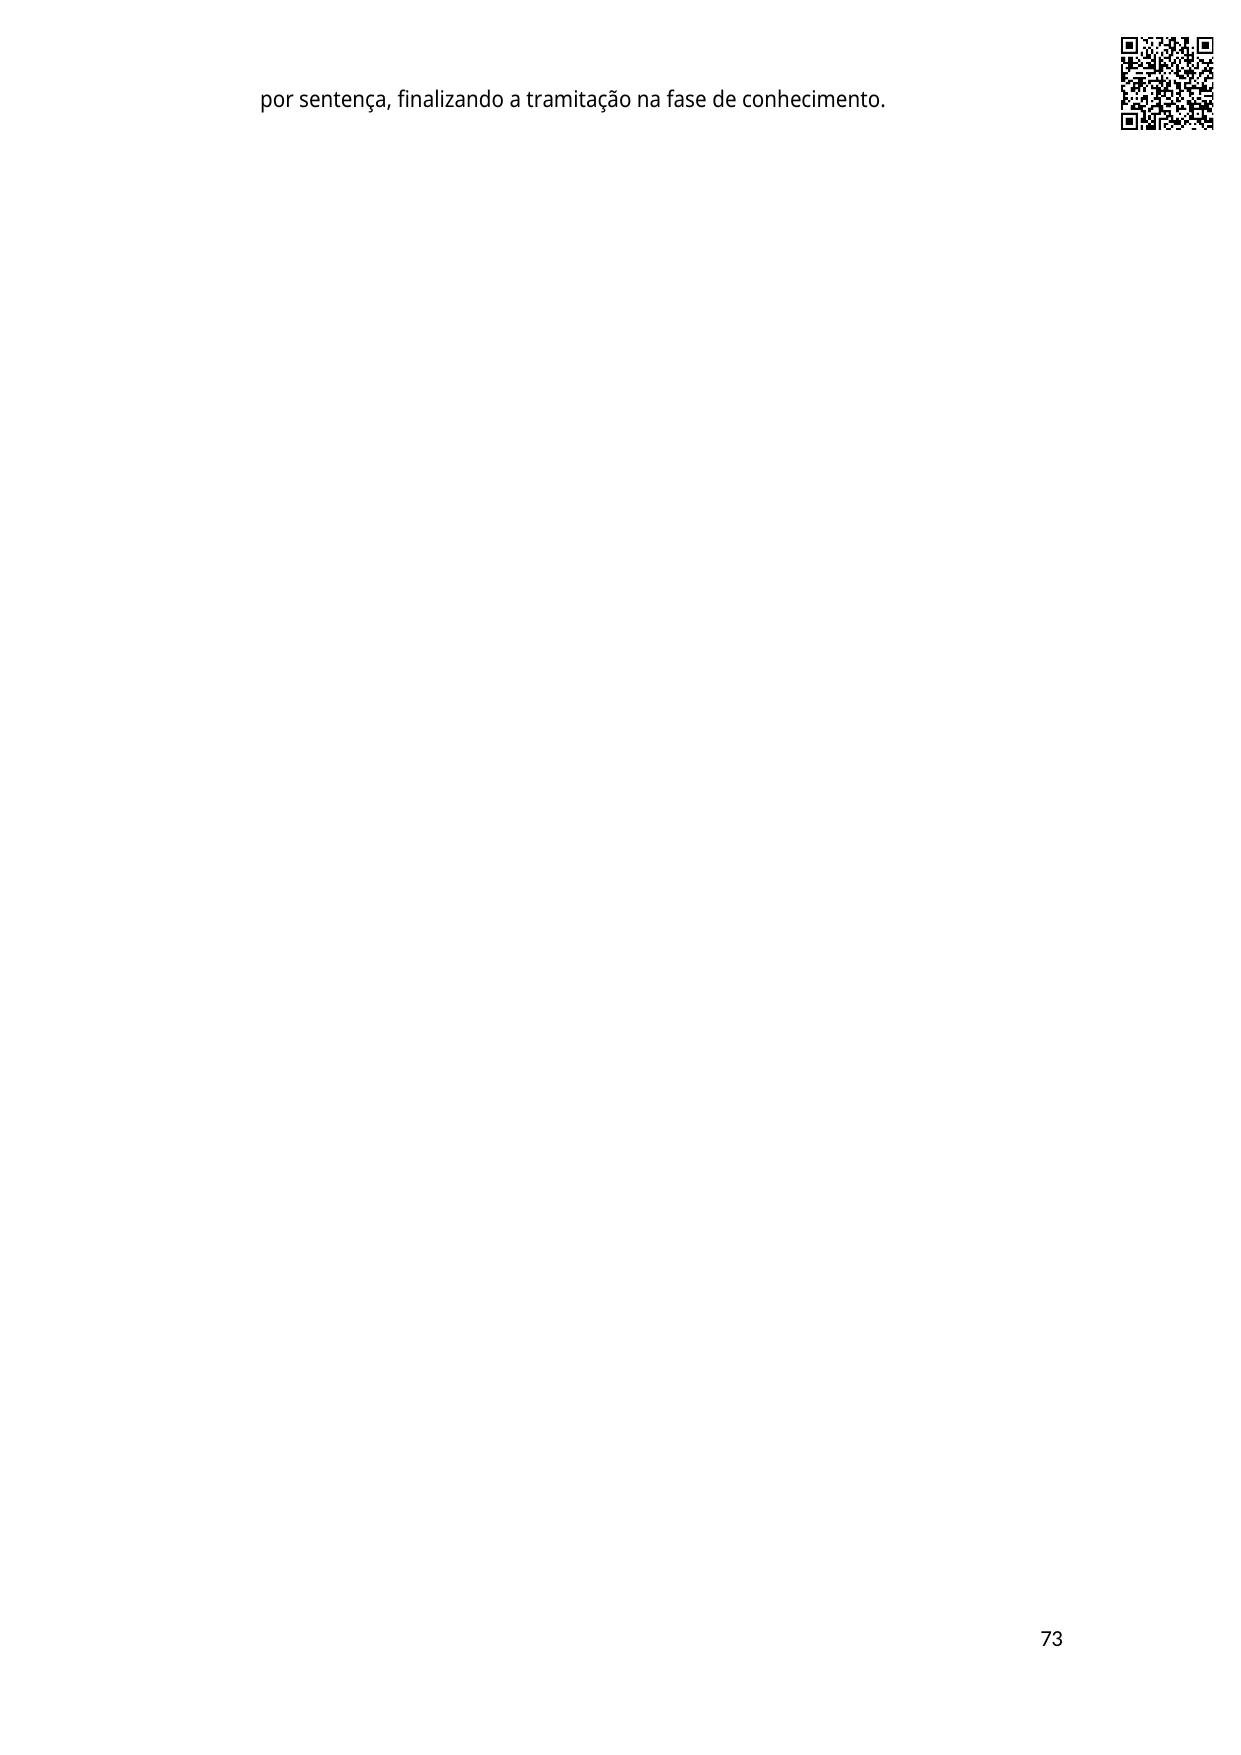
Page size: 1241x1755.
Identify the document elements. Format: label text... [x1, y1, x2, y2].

text por sentença, finalizando a tramitação na fase de conhecimento. [260, 83, 1053, 114]
